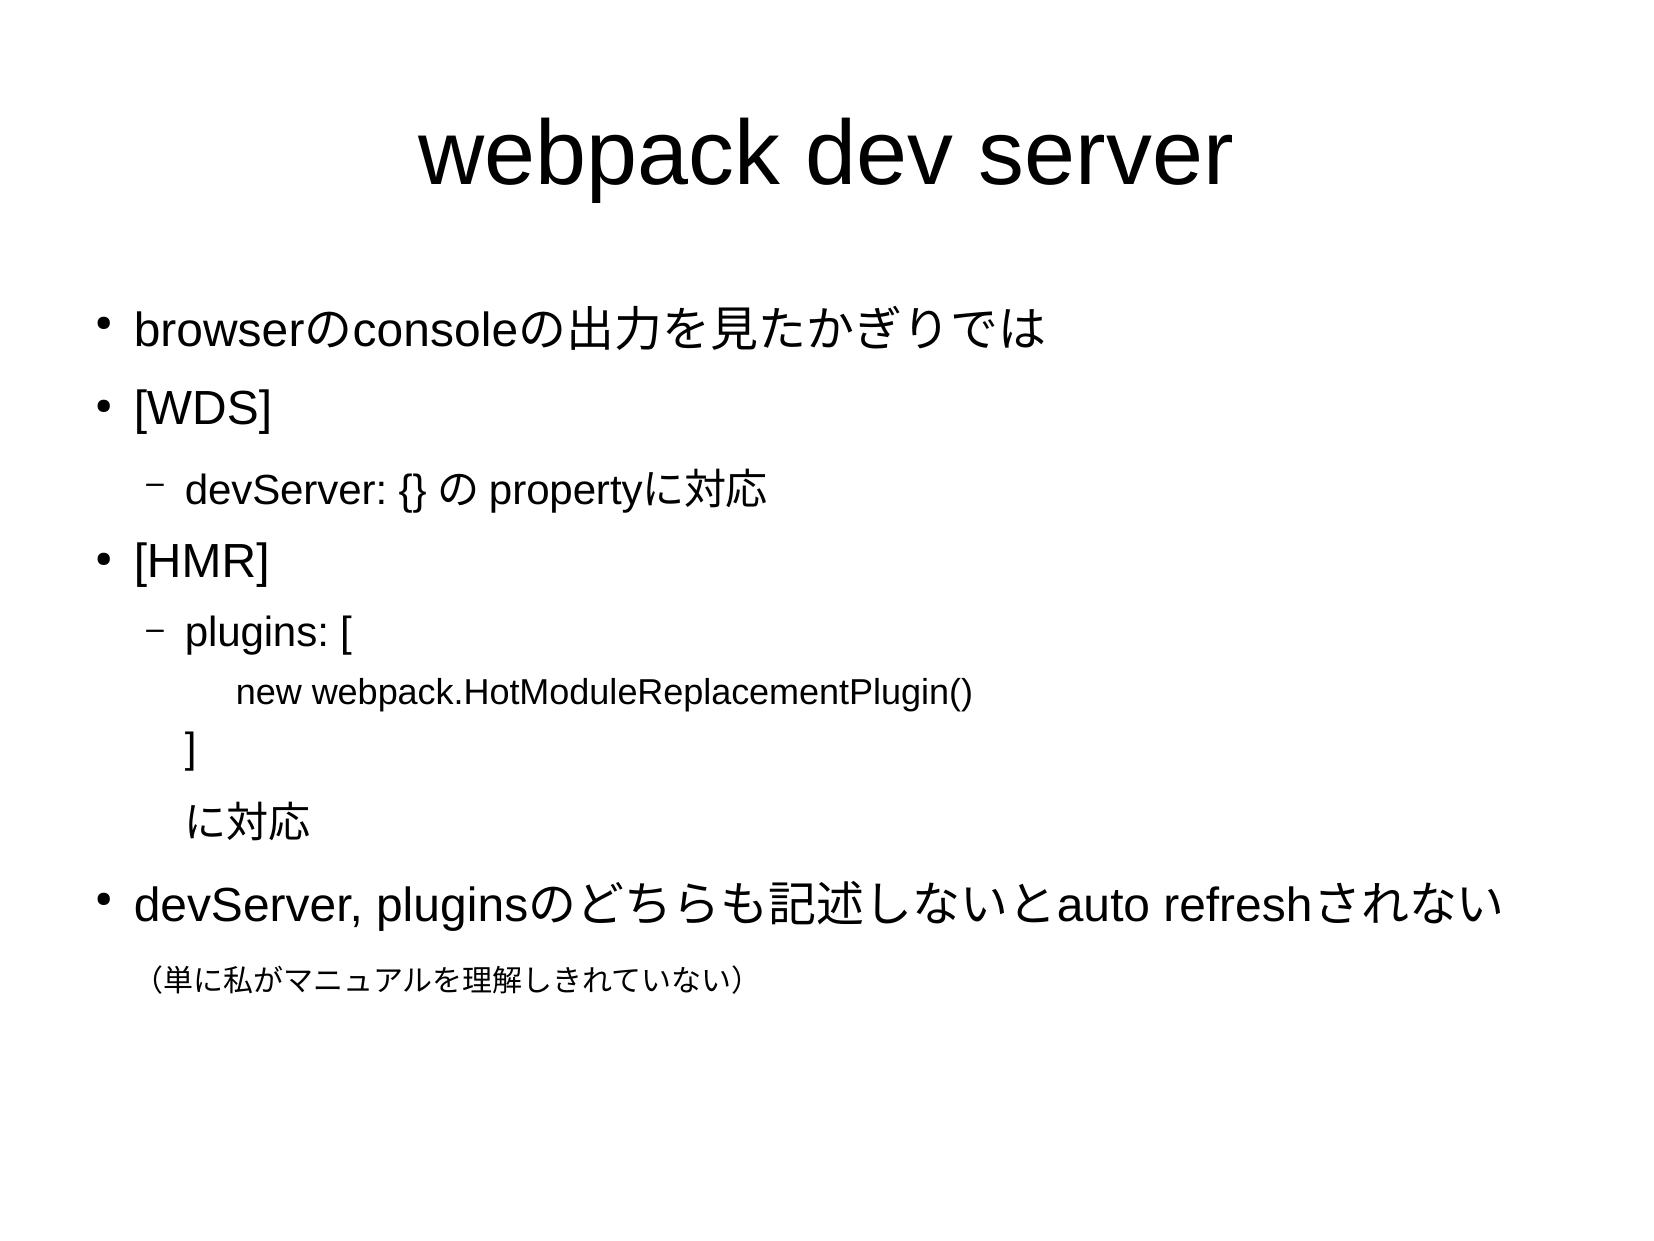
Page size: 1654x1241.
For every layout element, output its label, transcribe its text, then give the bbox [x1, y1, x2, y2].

list browserのconsoleの出力を見たかぎりでは [WDS] devServer: {} の propertyに対応 [HMR] plugins: [ new webpack.HotModuleReplacementPlugin() ] に対応 devServer, pluginsのどちらも記述しないとauto refreshされない （単に私がマニュアルを理解しきれていない） [82, 290, 1571, 1010]
title webpack dev server [82, 49, 1571, 257]
